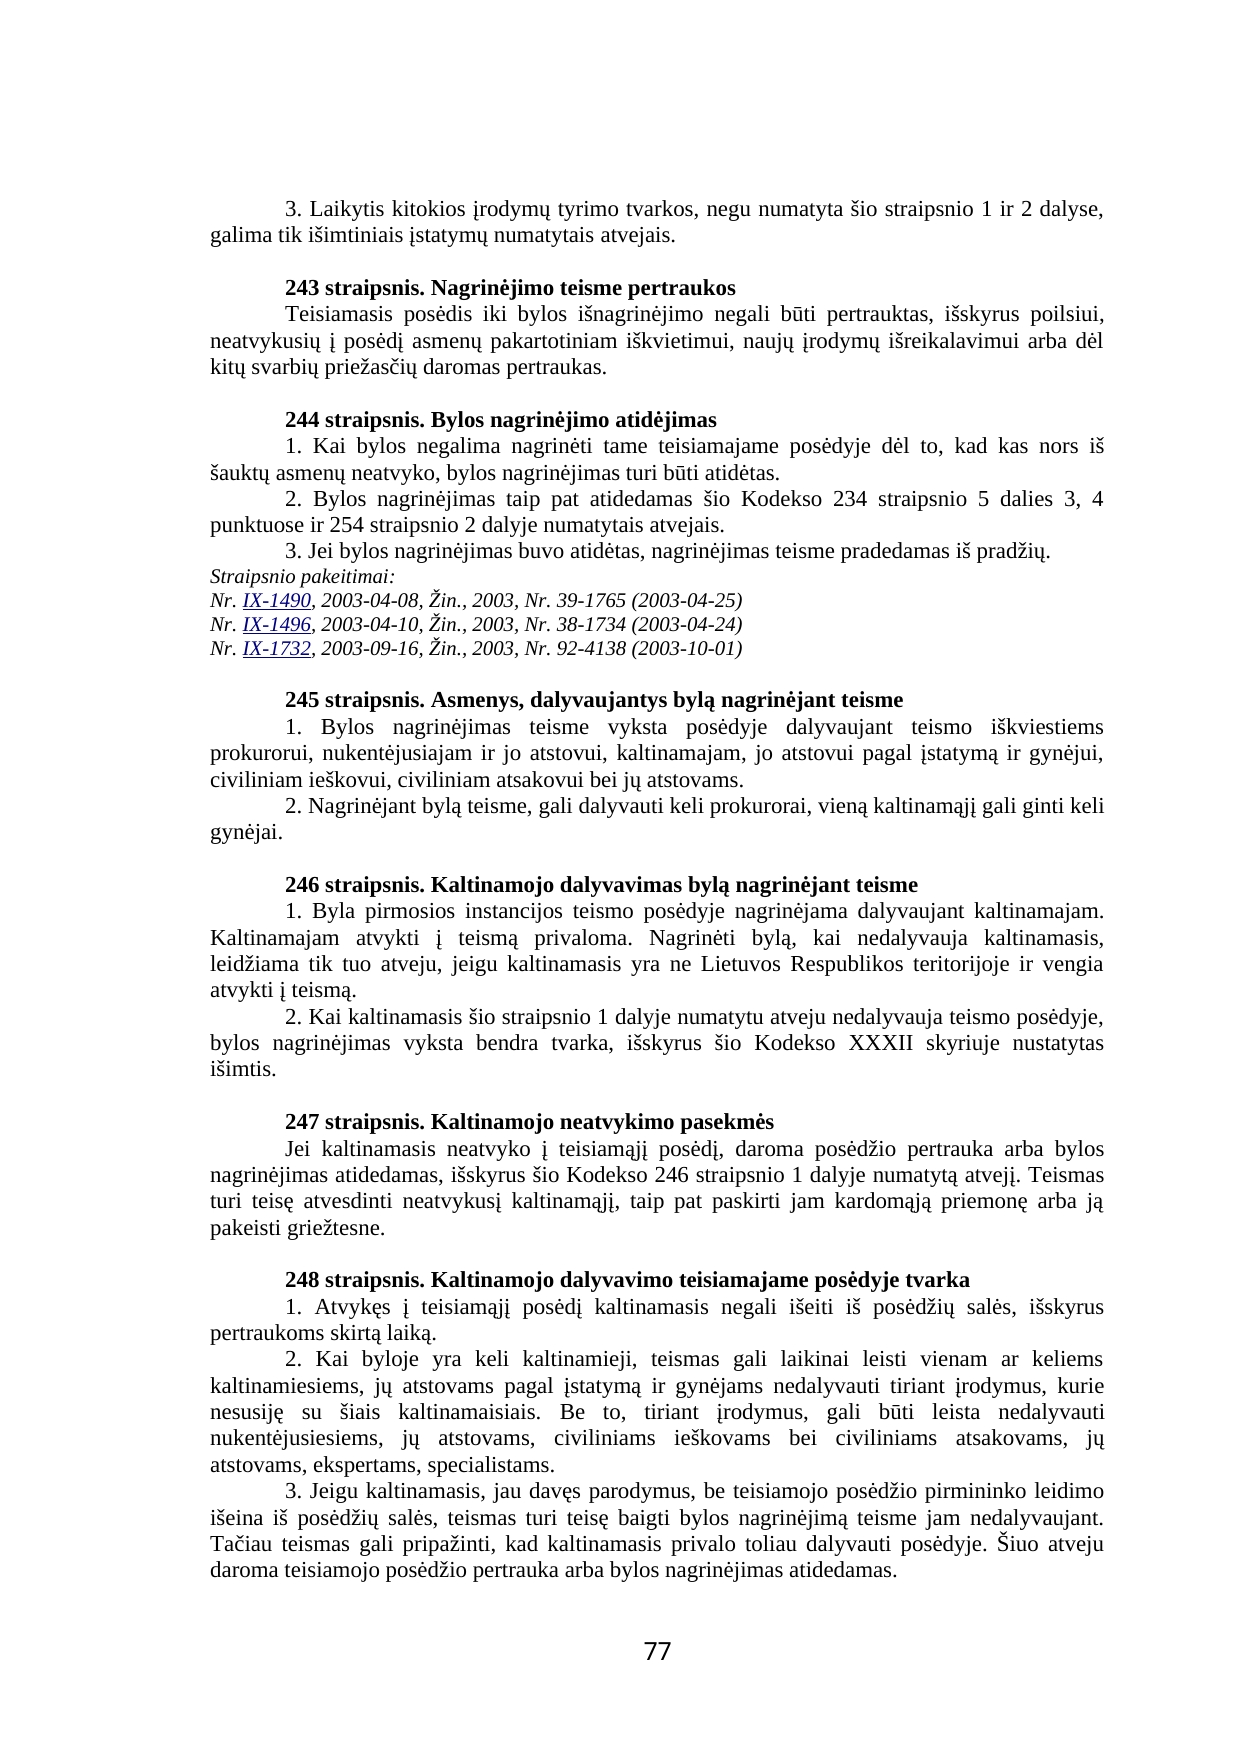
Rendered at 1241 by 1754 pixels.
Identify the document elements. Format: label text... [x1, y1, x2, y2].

text 2. Nagrinėjant bylą teisme, gali dalyvauti keli prokurorai, vieną kaltinamąjį gali ginti keli gynėjai. [210, 792, 1106, 845]
text 1. Bylos nagrinėjimas teisme vyksta posėdyje dalyvaujant teismo iškviestiems prokurorui, nukentėjusiajam ir jo atstovui, kaltinamajam, jo atstovui pagal įstatymą ir gynėjui, civiliniam ieškovui, civiliniam atsakovui bei jų atstovams. [210, 713, 1106, 792]
text 1. Kai bylos negalima nagrinėti tame teisiamajame posėdyje dėl to, kad kas nors iš šauktų asmenų neatvyko, bylos nagrinėjimas turi būti atidėtas. [210, 432, 1106, 485]
text 3. Jei bylos nagrinėjimas buvo atidėtas, nagrinėjimas teisme pradedamas iš pradžių. [210, 538, 1106, 564]
text Straipsnio pakeitimai: [210, 564, 1106, 588]
text 1. Byla pirmosios instancijos teismo posėdyje nagrinėjama dalyvaujant kaltinamajam. Kaltinamajam atvykti į teismą privaloma. Nagrinėti bylą, kai nedalyvauja kaltinamasis, leidžiama tik tuo atveju, jeigu kaltinamasis yra ne Lietuvos Respublikos teritorijoje ir vengia atvykti į teismą. [210, 897, 1106, 1003]
text Nr. IX-1732, 2003-09-16, Žin., 2003, Nr. 92-4138 (2003-10-01) [210, 636, 1106, 660]
text 243 straipsnis. Nagrinėjimo teisme pertraukos [210, 274, 1106, 300]
text 246 straipsnis. Kaltinamojo dalyvavimas bylą nagrinėjant teisme [210, 871, 1106, 897]
text 2. Kai byloje yra keli kaltinamieji, teismas gali laikinai leisti vienam ar keliems kaltinamiesiems, jų atstovams pagal įstatymą ir gynėjams nedalyvauti tiriant įrodymus, kurie nesusiję su šiais kaltinamaisiais. Be to, tiriant įrodymus, gali būti leista nedalyvauti nukentėjusiesiems, jų atstovams, civiliniams ieškovams bei civiliniams atsakovams, jų atstovams, ekspertams, specialistams. [210, 1345, 1106, 1477]
text 247 straipsnis. Kaltinamojo neatvykimo pasekmės [210, 1108, 1106, 1134]
text 244 straipsnis. Bylos nagrinėjimo atidėjimas [210, 406, 1106, 432]
text 2. Bylos nagrinėjimas taip pat atidedamas šio Kodekso 234 straipsnio 5 dalies 3, 4 punktuose ir 254 straipsnio 2 dalyje numatytais atvejais. [210, 485, 1106, 538]
text 245 straipsnis. Asmenys, dalyvaujantys bylą nagrinėjant teisme [210, 687, 1106, 713]
text 3. Laikytis kitokios įrodymų tyrimo tvarkos, negu numatyta šio straipsnio 1 ir 2 dalyse, galima tik išimtiniais įstatymų numatytais atvejais. [210, 195, 1106, 248]
text 3. Jeigu kaltinamasis, jau davęs parodymus, be teisiamojo posėdžio pirmininko leidimo išeina iš posėdžių salės, teismas turi teisę baigti bylos nagrinėjimą teisme jam nedalyvaujant. Tačiau teismas gali pripažinti, kad kaltinamasis privalo toliau dalyvauti posėdyje. Šiuo atveju daroma teisiamojo posėdžio pertrauka arba bylos nagrinėjimas atidedamas. [210, 1477, 1106, 1583]
text Nr. IX-1496, 2003-04-10, Žin., 2003, Nr. 38-1734 (2003-04-24) [210, 612, 1106, 636]
text 1. Atvykęs į teisiamąjį posėdį kaltinamasis negali išeiti iš posėdžių salės, išskyrus pertraukoms skirtą laiką. [210, 1293, 1106, 1345]
text 2. Kai kaltinamasis šio straipsnio 1 dalyje numatytu atveju nedalyvauja teismo posėdyje, bylos nagrinėjimas vyksta bendra tvarka, išskyrus šio Kodekso XXXII skyriuje nustatytas išimtis. [210, 1003, 1106, 1082]
text Jei kaltinamasis neatvyko į teisiamąjį posėdį, daroma posėdžio pertrauka arba bylos nagrinėjimas atidedamas, išskyrus šio Kodekso 246 straipsnio 1 dalyje numatytą atvejį. Teismas turi teisę atvesdinti neatvykusį kaltinamąjį, taip pat paskirti jam kardomąją priemonę arba ją pakeisti griežtesne. [210, 1134, 1106, 1240]
text 248 straipsnis. Kaltinamojo dalyvavimo teisiamajame posėdyje tvarka [210, 1266, 1106, 1293]
text Teisiamasis posėdis iki bylos išnagrinėjimo negali būti pertrauktas, išskyrus poilsiui, neatvykusių į posėdį asmenų pakartotiniam iškvietimui, naujų įrodymų išreikalavimui arba dėl kitų svarbių priežasčių daromas pertraukas. [210, 300, 1106, 379]
text Nr. IX-1490, 2003-04-08, Žin., 2003, Nr. 39-1765 (2003-04-25) [210, 588, 1106, 612]
